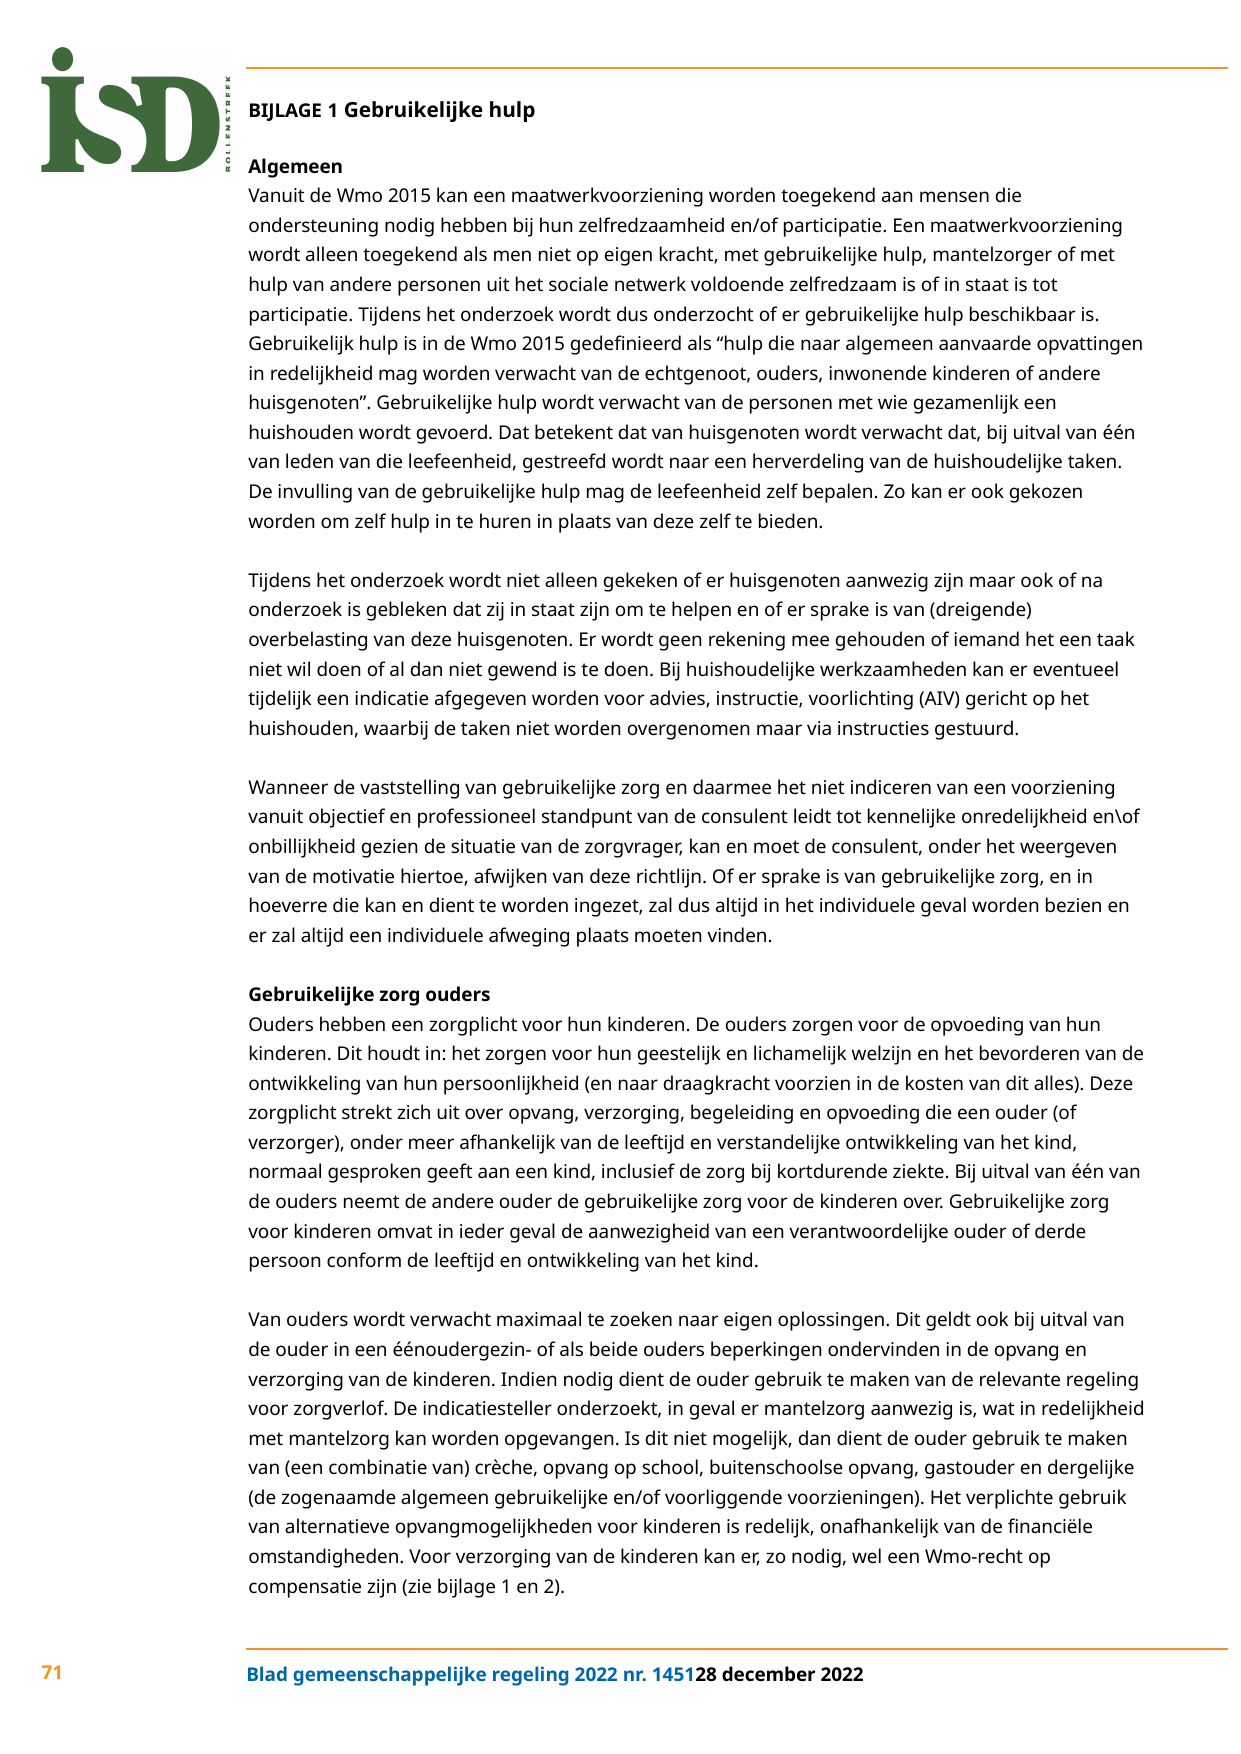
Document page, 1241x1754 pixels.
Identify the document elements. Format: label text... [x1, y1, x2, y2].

text Wanneer de vaststelling van gebruikelijke zorg en daarmee het niet indiceren van een voorziening vanuit objectief en professioneel standpunt van de consulent leidt tot kennelijke onredelijkheid en\of onbillijkheid gezien de situatie van de zorgvrager, kan en moet de consulent, onder het weergeven van de motivatie hiertoe, afwijken van deze richtlijn. Of er sprake is van gebruikelijke zorg, en in hoeverre die kan en dient te worden ingezet, zal dus altijd in het individuele geval worden bezien en er zal altijd een individuele afweging plaats moeten vinden. [248, 774, 1152, 948]
text Van ouders wordt verwacht maximaal te zoeken naar eigen oplossingen. Dit geldt ook bij uitval van de ouder in een éénoudergezin- of als beide ouders beperkingen ondervinden in de opvang en verzorging van de kinderen. Indien nodig dient de ouder gebruik te maken van de relevante regeling voor zorgverlof. De indicatiesteller onderzoekt, in geval er mantelzorg aanwezig is, wat in redelijkheid met mantelzorg kan worden opgevangen. Is dit niet mogelijk, dan dient de ouder gebruik te maken van (een combinatie van) crèche, opvang op school, buitenschoolse opvang, gastouder en dergelijke (de zogenaamde algemeen gebruikelijke en/of voorliggende voorzieningen). Het verplichte gebruik van alternatieve opvangmogelijkheden voor kinderen is redelijk, onafhankelijk van de financiële omstandigheden. Voor verzorging van de kinderen kan er, zo nodig, wel een Wmo-recht op compensatie zijn (zie bijlage 1 en 2). [248, 1307, 1152, 1599]
text Gebruikelijke zorg ouders [248, 981, 1152, 1007]
picture [41, 47, 231, 172]
text BIJLAGE 1 Gebruikelijke hulp [248, 95, 1152, 123]
text Tijdens het onderzoek wordt niet alleen gekeken of er huisgenoten aanwezig zijn maar ook of na onderzoek is gebleken dat zij in staat zijn om te helpen en of er sprake is van (dreigende) overbelasting van deze huisgenoten. Er wordt geen rekening mee gehouden of iemand het een taak niet wil doen of al dan niet gewend is te doen. Bij huishoudelijke werkzaamheden kan er eventueel tijdelijk een indicatie afgegeven worden voor advies, instructie, voorlichting (AIV) gericht op het huishouden, waarbij de taken niet worden overgenomen maar via instructies gestuurd. [248, 567, 1152, 741]
text Ouders hebben een zorgplicht voor hun kinderen. De ouders zorgen voor de opvoeding van hun kinderen. Dit houdt in: het zorgen voor hun geestelijk en lichamelijk welzijn en het bevorderen van de ontwikkeling van hun persoonlijkheid (en naar draagkracht voorzien in de kosten van dit alles). Deze zorgplicht strekt zich uit over opvang, verzorging, begeleiding en opvoeding die een ouder (of verzorger), onder meer afhankelijk van de leeftijd en verstandelijke ontwikkeling van het kind, normaal gesproken geeft aan een kind, inclusief de zorg bij kortdurende ziekte. Bij uitval van één van de ouders neemt de andere ouder de gebruikelijke zorg voor de kinderen over. Gebruikelijke zorg voor kinderen omvat in ieder geval de aanwezigheid van een verantwoordelijke ouder of derde persoon conform de leeftijd en ontwikkeling van het kind. [248, 1011, 1152, 1273]
text Algemeen [248, 153, 1152, 179]
text Vanuit de Wmo 2015 kan een maatwerkvoorziening worden toegekend aan mensen die ondersteuning nodig hebben bij hun zelfredzaamheid en/of participatie. Een maatwerkvoorziening wordt alleen toegekend als men niet op eigen kracht, met gebruikelijke hulp, mantelzorger of met hulp van andere personen uit het sociale netwerk voldoende zelfredzaam is of in staat is tot participatie. Tijdens het onderzoek wordt dus onderzocht of er gebruikelijke hulp beschikbaar is. Gebruikelijk hulp is in de Wmo 2015 gedefinieerd als “hulp die naar algemeen aanvaarde opvattingen in redelijkheid mag worden verwacht van de echtgenoot, ouders, inwonende kinderen of andere huisgenoten”. Gebruikelijke hulp wordt verwacht van de personen met wie gezamenlijk een huishouden wordt gevoerd. Dat betekent dat van huisgenoten wordt verwacht dat, bij uitval van één van leden van die leefeenheid, gestreefd wordt naar een herverdeling van de huishoudelijke taken. De invulling van de gebruikelijke hulp mag de leefeenheid zelf bepalen. Zo kan er ook gekozen worden om zelf hulp in te huren in plaats van deze zelf te bieden. [248, 182, 1152, 534]
